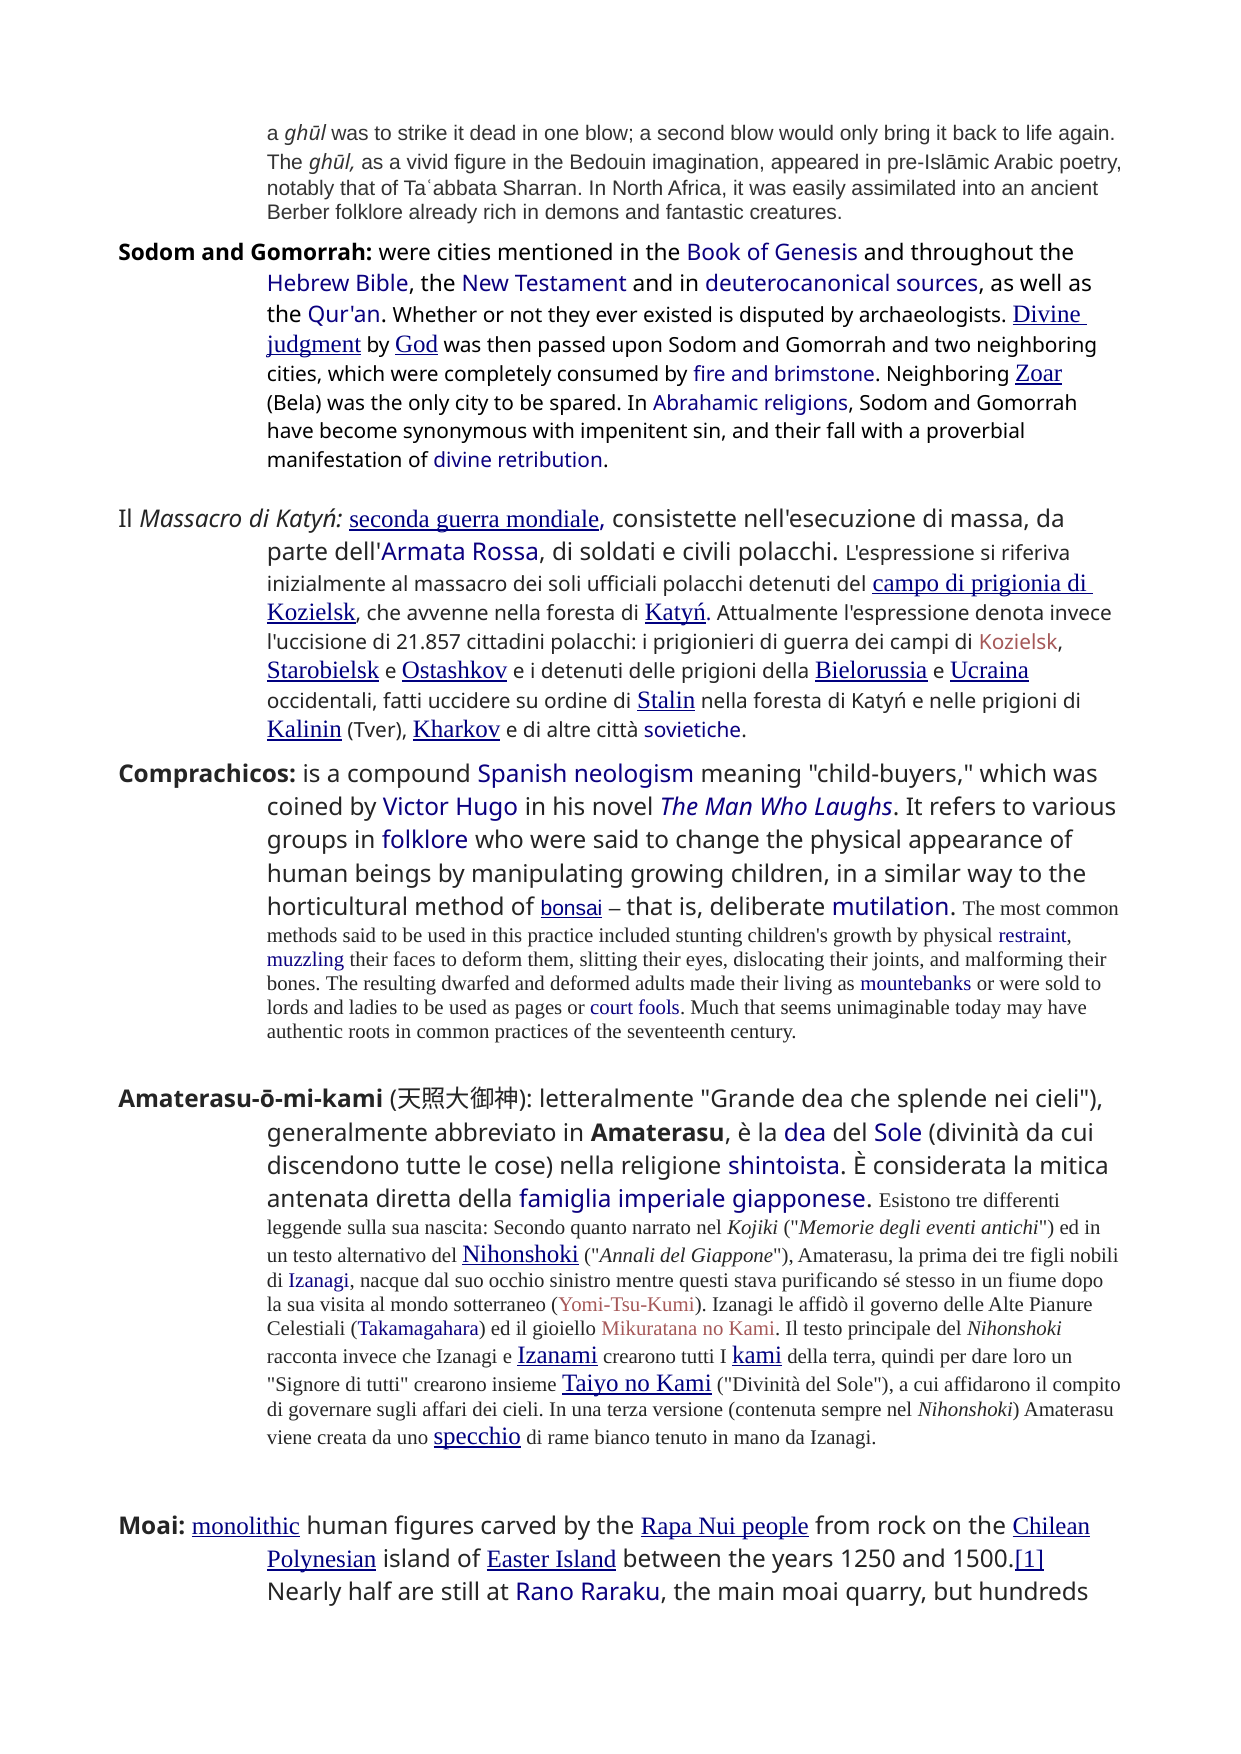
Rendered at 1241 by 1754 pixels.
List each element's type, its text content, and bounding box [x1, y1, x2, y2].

text Sodom and Gomorrah: were cities mentioned in the Book of Genesis and throughout the Hebrew Bible, the New Testament and in deuterocanonical sources, as well as the Qur'an. Whether or not they ever existed is disputed by archaeologists. Divine judgment by God was then passed upon Sodom and Gomorrah and two neighboring cities, which were completely consumed by fire and brimstone. Neighboring Zoar (Bela) was the only city to be spared. In Abrahamic religions, Sodom and Gomorrah have become synonymous with impenitent sin, and their fall with a proverbial manifestation of divine retribution. [118, 236, 1122, 473]
text a ghūl was to strike it dead in one blow; a second blow would only bring it back to life again. The ghūl, as a vivid figure in the Bedouin imagination, appeared in pre-Islāmic Arabic poetry, notably that of Taʿabbata Sharran. In North Africa, it was easily assimilated into an ancient Berber folklore already rich in demons and fantastic creatures. [118, 118, 1122, 223]
text Il Massacro di Katyń: seconda guerra mondiale, consistette nell'esecuzione di massa, da parte dell'Armata Rossa, di soldati e civili polacchi. L'espressione si riferiva inizialmente al massacro dei soli ufficiali polacchi detenuti del campo di prigionia di Kozielsk, che avvenne nella foresta di Katyń. Attualmente l'espressione denota invece l'uccisione di 21.857 cittadini polacchi: i prigionieri di guerra dei campi di Kozielsk, Starobielsk e Ostashkov e i detenuti delle prigioni della Bielorussia e Ucraina occidentali, fatti uccidere su ordine di Stalin nella foresta di Katyń e nelle prigioni di Kalinin (Tver), Kharkov e di altre città sovietiche. [118, 502, 1122, 744]
text Comprachicos: is a compound Spanish neologism meaning "child-buyers," which was coined by Victor Hugo in his novel The Man Who Laughs. It refers to various groups in folklore who were said to change the physical appearance of human beings by manipulating growing children, in a similar way to the horticultural method of bonsai – that is, deliberate mutilation. The most common methods said to be used in this practice included stunting children's growth by physical restraint, muzzling their faces to deform them, slitting their eyes, dislocating their joints, and malforming their bones. The resulting dwarfed and deformed adults made their living as mountebanks or were sold to lords and ladies to be used as pages or court fools. Much that seems unimaginable today may have authentic roots in common practices of the seventeenth century. [118, 756, 1122, 1043]
text Moai: monolithic human figures carved by the Rapa Nui people from rock on the Chilean Polynesian island of Easter Island between the years 1250 and 1500.[1] Nearly half are still at Rano Raraku, the main moai quarry, but hundreds [118, 1508, 1122, 1608]
text Amaterasu-ō-mi-kami (天照大御神): letteralmente "Grande dea che splende nei cieli"), generalmente abbreviato in Amaterasu, è la dea del Sole (divinità da cui discendono tutte le cose) nella religione shintoista. È considerata la mitica antenata diretta della famiglia imperiale giapponese. Esistono tre differenti leggende sulla sua nascita: Secondo quanto narrato nel Kojiki ("Memorie degli eventi antichi") ed in un testo alternativo del Nihonshoki ("Annali del Giappone"), Amaterasu, la prima dei tre figli nobili di Izanagi, nacque dal suo occhio sinistro mentre questi stava purificando sé stesso in un fiume dopo la sua visita al mondo sotterraneo (Yomi-Tsu-Kumi). Izanagi le affidò il governo delle Alte Pianure Celestiali (Takamagahara) ed il gioiello Mikuratana no Kami. Il testo principale del Nihonshoki racconta invece che Izanagi e Izanami crearono tutti I kami della terra, quindi per dare loro un "Signore di tutti" crearono insieme Taiyo no Kami ("Divinità del Sole"), a cui affidarono il compito di governare sugli affari dei cieli. In una terza versione (contenuta sempre nel Nihonshoki) Amaterasu viene creata da uno specchio di rame bianco tenuto in mano da Izanagi. [118, 1079, 1122, 1450]
